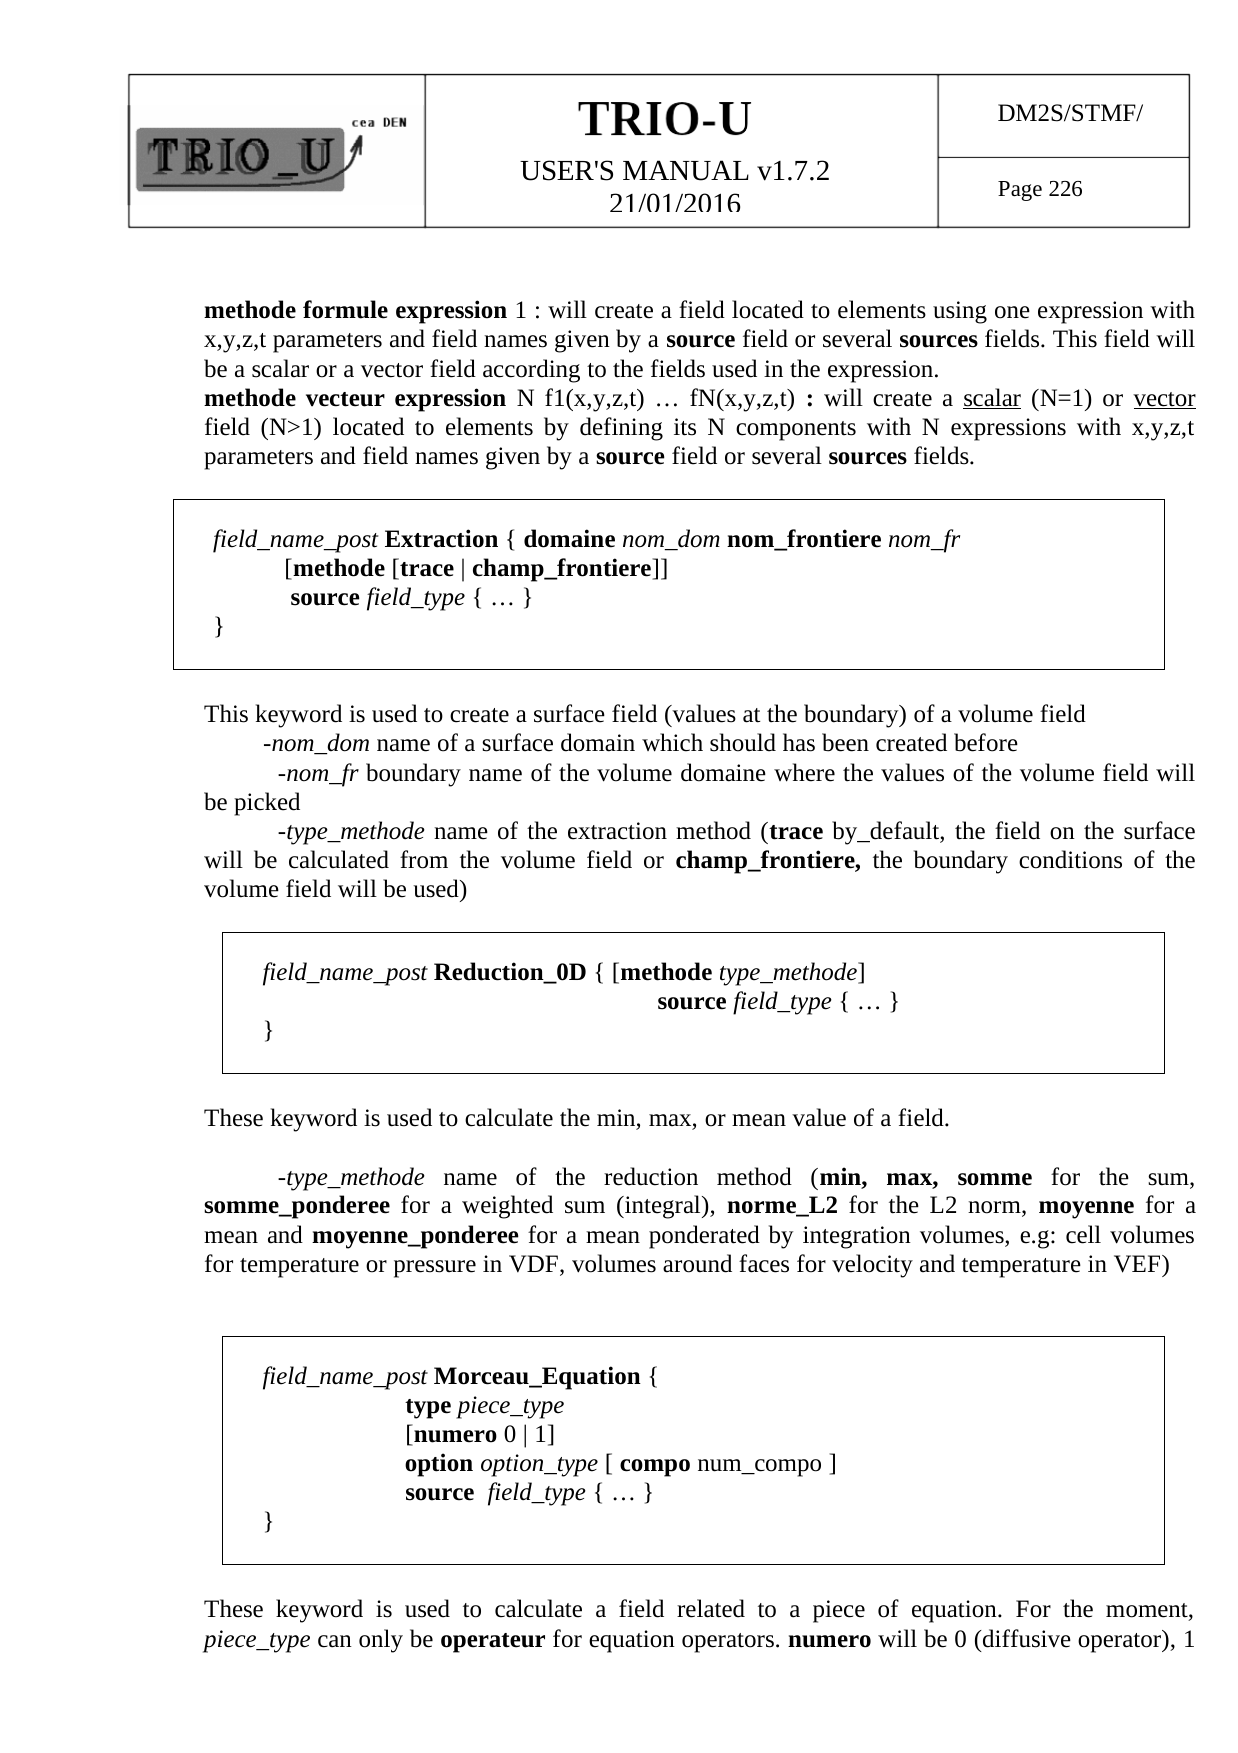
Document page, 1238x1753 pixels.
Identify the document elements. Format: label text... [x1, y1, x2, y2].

text These keyword is used to calculate a field related to a piece of equation. For the moment, piece_type can only be operateur for equation operators. numero will be 0 (diffusive operator), 1 [204, 1594, 1196, 1652]
text -type_methode name of the extraction method (trace by_default, the field on the surface will be calculated from the volume field or champ_frontiere, the boundary conditions of the volume field will be used) [204, 816, 1196, 903]
text This keyword is used to create a surface field (values at the boundary) of a volume field [204, 699, 1196, 728]
text -nom_fr boundary name of the volume domaine where the values of the volume field will be picked [204, 757, 1196, 816]
text methode vecteur expression N f1(x,y,z,t) … fN(x,y,z,t) : will create a scalar (N=1) or vector field (N>1) located to elements by defining its N components with N expressions with x,y,z,t parameters and field names given by a source field or several sources fields. [204, 382, 1196, 470]
text methode formule expression 1 : will create a field located to elements using one expression with x,y,z,t parameters and field names given by a source field or several sources fields. This field will be a scalar or a vector field according to the fields used in the expression. [204, 295, 1196, 382]
table_header field_name_post Reduction_0D { [methode type_methode] source field_type { … } } [223, 933, 1164, 1073]
table_header field_name_post Morceau_Equation { type piece_type [numero 0 | 1] option option_type [ compo num_compo ] source field_type { … } } [223, 1337, 1164, 1564]
table_header field_name_post Extraction { domaine nom_dom nom_frontiere nom_fr [methode [trace | champ_frontiere]] source field_type { … } } [174, 500, 1164, 669]
text -nom_dom name of a surface domain which should has been created before [204, 728, 1196, 757]
text -type_methode name of the reduction method (min, max, somme for the sum, somme_ponderee for a weighted sum (integral), norme_L2 for the L2 norm, moyenne for a mean and moyenne_ponderee for a mean ponderated by integration volumes, e.g: cell volumes for temperature or pressure in VDF, volumes around faces for velocity and temperature in VEF) [204, 1161, 1196, 1278]
text These keyword is used to calculate the min, max, or mean value of a field. [204, 1103, 1196, 1132]
